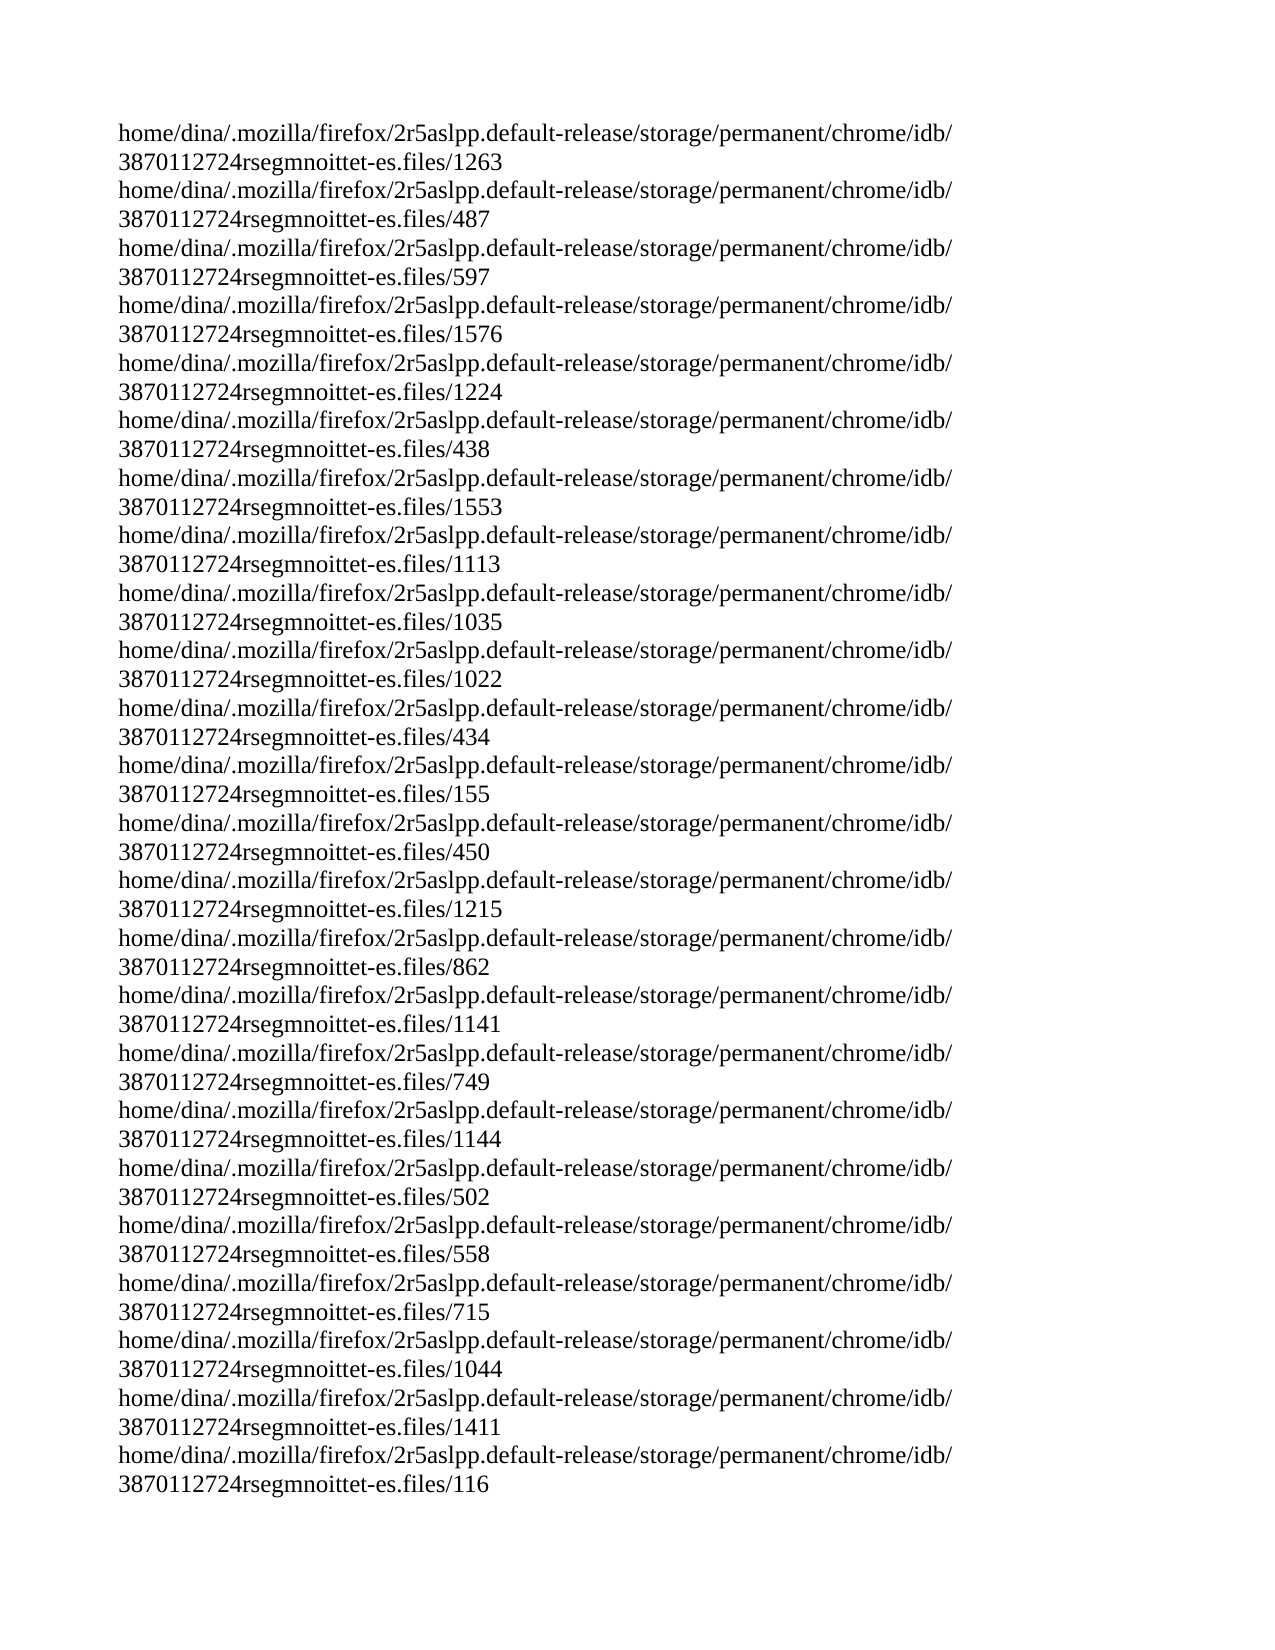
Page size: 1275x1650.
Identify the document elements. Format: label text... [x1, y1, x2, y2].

text home/dina/.mozilla/firefox/2r5aslpp.default-release/storage/permanent/chrome/idb/3870112724rsegmnoittet-es.files/1263 [118, 118, 1157, 176]
text home/dina/.mozilla/firefox/2r5aslpp.default-release/storage/permanent/chrome/idb/3870112724rsegmnoittet-es.files/1035 [118, 578, 1157, 636]
text home/dina/.mozilla/firefox/2r5aslpp.default-release/storage/permanent/chrome/idb/3870112724rsegmnoittet-es.files/438 [118, 406, 1157, 463]
text home/dina/.mozilla/firefox/2r5aslpp.default-release/storage/permanent/chrome/idb/3870112724rsegmnoittet-es.files/155 [118, 751, 1157, 808]
text home/dina/.mozilla/firefox/2r5aslpp.default-release/storage/permanent/chrome/idb/3870112724rsegmnoittet-es.files/1411 [118, 1383, 1157, 1441]
text home/dina/.mozilla/firefox/2r5aslpp.default-release/storage/permanent/chrome/idb/3870112724rsegmnoittet-es.files/749 [118, 1038, 1157, 1096]
text home/dina/.mozilla/firefox/2r5aslpp.default-release/storage/permanent/chrome/idb/3870112724rsegmnoittet-es.files/1553 [118, 463, 1157, 521]
text home/dina/.mozilla/firefox/2r5aslpp.default-release/storage/permanent/chrome/idb/3870112724rsegmnoittet-es.files/862 [118, 923, 1157, 981]
text home/dina/.mozilla/firefox/2r5aslpp.default-release/storage/permanent/chrome/idb/3870112724rsegmnoittet-es.files/1044 [118, 1326, 1157, 1383]
text home/dina/.mozilla/firefox/2r5aslpp.default-release/storage/permanent/chrome/idb/3870112724rsegmnoittet-es.files/597 [118, 233, 1157, 291]
text home/dina/.mozilla/firefox/2r5aslpp.default-release/storage/permanent/chrome/idb/3870112724rsegmnoittet-es.files/1144 [118, 1096, 1157, 1153]
text home/dina/.mozilla/firefox/2r5aslpp.default-release/storage/permanent/chrome/idb/3870112724rsegmnoittet-es.files/450 [118, 808, 1157, 866]
text home/dina/.mozilla/firefox/2r5aslpp.default-release/storage/permanent/chrome/idb/3870112724rsegmnoittet-es.files/715 [118, 1268, 1157, 1326]
text home/dina/.mozilla/firefox/2r5aslpp.default-release/storage/permanent/chrome/idb/3870112724rsegmnoittet-es.files/502 [118, 1153, 1157, 1211]
text home/dina/.mozilla/firefox/2r5aslpp.default-release/storage/permanent/chrome/idb/3870112724rsegmnoittet-es.files/487 [118, 176, 1157, 233]
text home/dina/.mozilla/firefox/2r5aslpp.default-release/storage/permanent/chrome/idb/3870112724rsegmnoittet-es.files/558 [118, 1211, 1157, 1268]
text home/dina/.mozilla/firefox/2r5aslpp.default-release/storage/permanent/chrome/idb/3870112724rsegmnoittet-es.files/1215 [118, 866, 1157, 923]
text home/dina/.mozilla/firefox/2r5aslpp.default-release/storage/permanent/chrome/idb/3870112724rsegmnoittet-es.files/1113 [118, 521, 1157, 578]
text home/dina/.mozilla/firefox/2r5aslpp.default-release/storage/permanent/chrome/idb/3870112724rsegmnoittet-es.files/1141 [118, 981, 1157, 1038]
text home/dina/.mozilla/firefox/2r5aslpp.default-release/storage/permanent/chrome/idb/3870112724rsegmnoittet-es.files/1576 [118, 291, 1157, 348]
text home/dina/.mozilla/firefox/2r5aslpp.default-release/storage/permanent/chrome/idb/3870112724rsegmnoittet-es.files/434 [118, 693, 1157, 751]
text home/dina/.mozilla/firefox/2r5aslpp.default-release/storage/permanent/chrome/idb/3870112724rsegmnoittet-es.files/116 [118, 1441, 1157, 1498]
text home/dina/.mozilla/firefox/2r5aslpp.default-release/storage/permanent/chrome/idb/3870112724rsegmnoittet-es.files/1224 [118, 348, 1157, 406]
text home/dina/.mozilla/firefox/2r5aslpp.default-release/storage/permanent/chrome/idb/3870112724rsegmnoittet-es.files/1022 [118, 636, 1157, 693]
